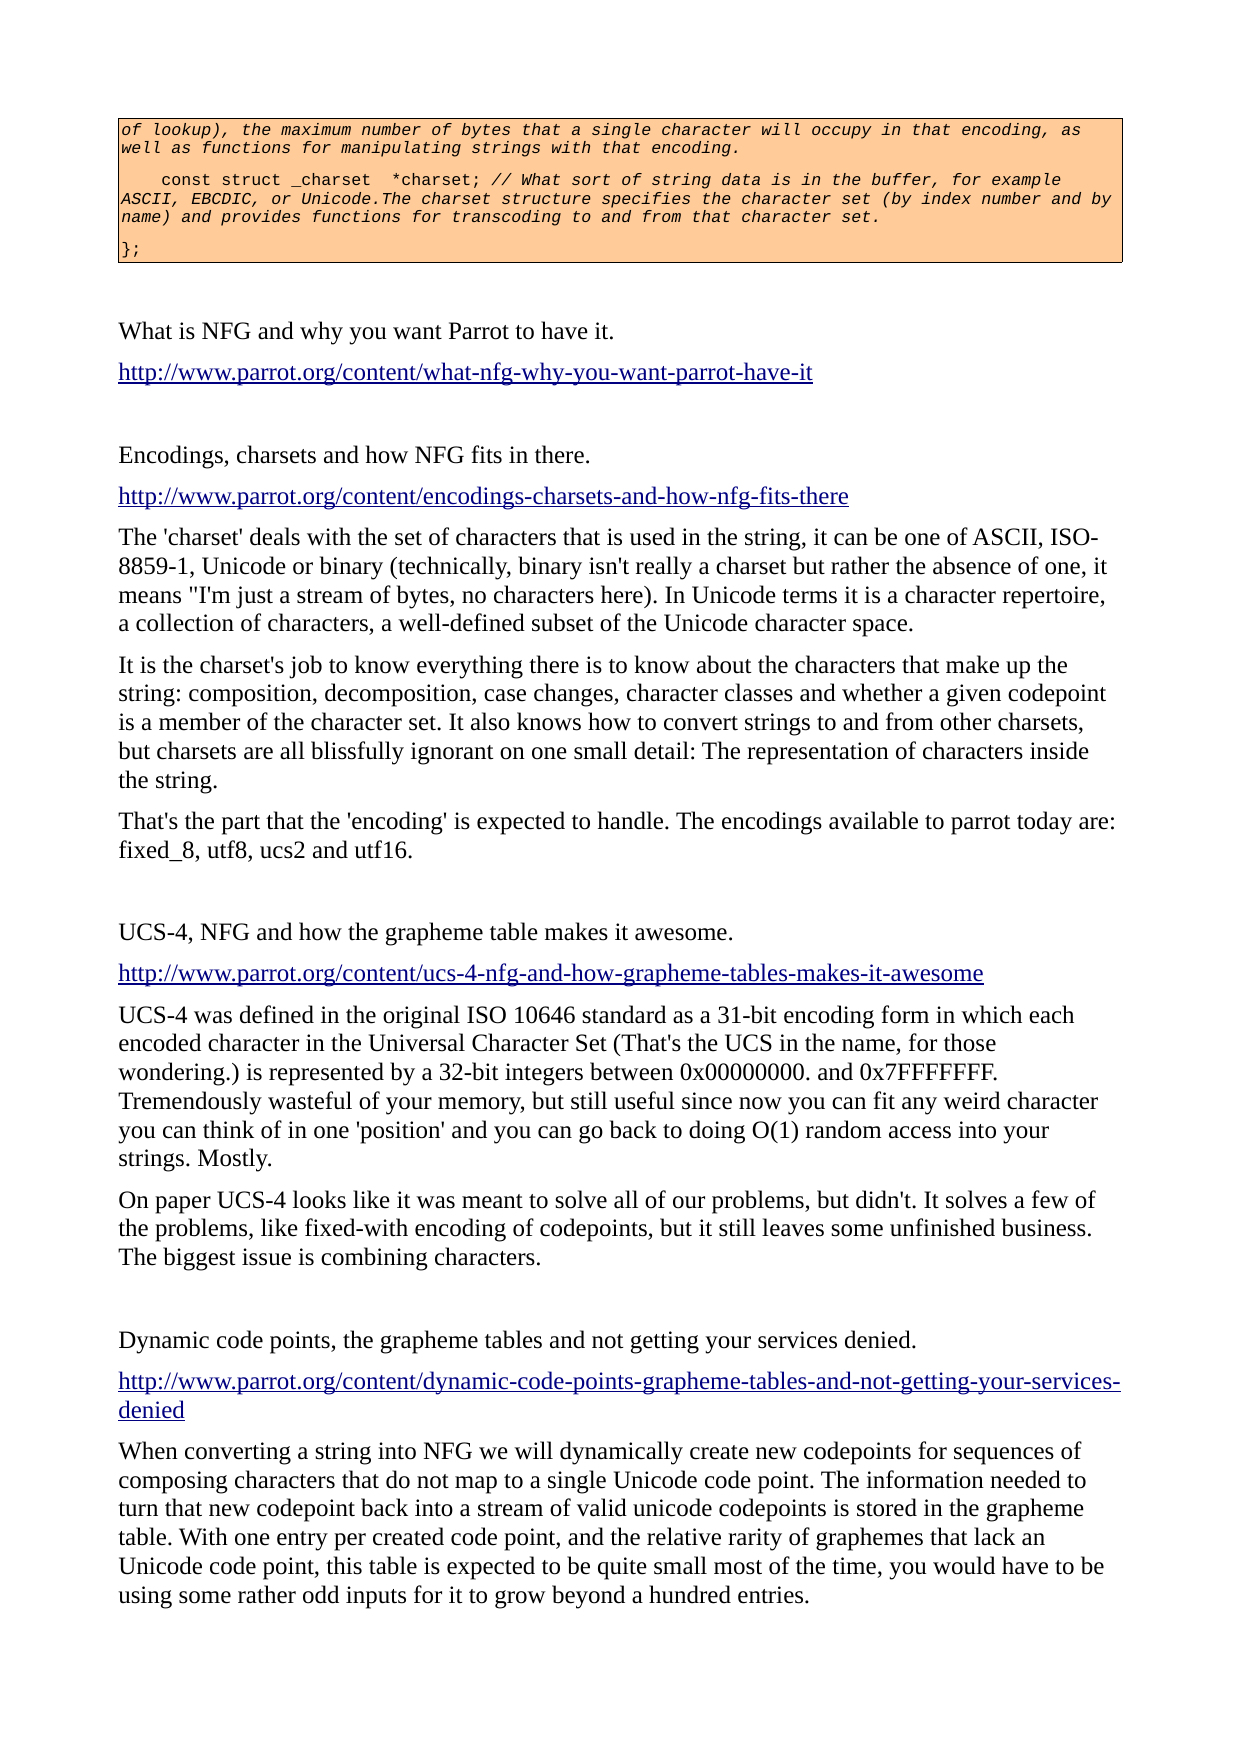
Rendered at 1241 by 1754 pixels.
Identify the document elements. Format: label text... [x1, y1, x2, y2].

text Dynamic code points, the grapheme tables and not getting your services denied. [118, 1325, 1122, 1353]
text of lookup), the maximum number of bytes that a single character will occupy in that encoding, as well as functions for manipulating strings with that encoding. [119, 119, 1122, 159]
text That's the part that the 'encoding' is expected to handle. The encodings available to parrot today are: fixed_8, utf8, ucs2 and utf16. [118, 806, 1122, 863]
text const struct _charset *charset; // What sort of string data is in the buffer, for example ASCII, EBCDIC, or Unicode.The charset structure specifies the character set (by index number and by name) and provides functions for transcoding to and from that character set. [119, 168, 1122, 228]
text Encodings, charsets and how NFG fits in there. [118, 440, 1122, 468]
text On paper UCS-4 looks like it was meant to solve all of our problems, but didn't. It solves a few of the problems, like fixed-with encoding of codepoints, but it still leaves some unfinished business. The biggest issue is combining characters. [118, 1185, 1122, 1271]
text The 'charset' deals with the set of characters that is used in the string, it can be one of ASCII, ISO-8859-1, Unicode or binary (technically, binary isn't really a charset but rather the absence of one, it means "I'm just a stream of bytes, no characters here). In Unicode terms it is a character repertoire, a collection of characters, a well-defined subset of the Unicode character space. [118, 522, 1122, 637]
text What is NFG and why you want Parrot to have it. [118, 316, 1122, 345]
text When converting a string into NFG we will dynamically create new codepoints for sequences of composing characters that do not map to a single Unicode code point. The information needed to turn that new codepoint back into a stream of valid unicode codepoints is stored in the grapheme table. With one entry per created code point, and the relative rarity of graphemes that lack an Unicode code point, this table is expected to be quite small most of the time, you would have to be using some rather odd inputs for it to grow beyond a hundred entries. [118, 1436, 1122, 1608]
text UCS-4, NFG and how the grapheme table makes it awesome. [118, 917, 1122, 946]
text http://www.parrot.org/content/dynamic-code-points-grapheme-tables-and-not-getting-your-services-denied [118, 1366, 1122, 1423]
text It is the charset's job to know everything there is to know about the characters that make up the string: composition, decomposition, case changes, character classes and whether a given codepoint is a member of the character set. It also knows how to convert strings to and from other charsets, but charsets are all blissfully ignorant on one small detail: The representation of characters inside the string. [118, 650, 1122, 793]
text http://www.parrot.org/content/what-nfg-why-you-want-parrot-have-it [118, 357, 1122, 386]
text http://www.parrot.org/content/encodings-charsets-and-how-nfg-fits-there [118, 481, 1122, 510]
text }; [119, 237, 1122, 262]
text UCS-4 was defined in the original ISO 10646 standard as a 31-bit encoding form in which each encoded character in the Universal Character Set (That's the UCS in the name, for those wondering.) is represented by a 32-bit integers between 0x00000000. and 0x7FFFFFFF. Tremendously wasteful of your memory, but still useful since now you can fit any weird character you can think of in one 'position' and you can go back to doing O(1) random access into your strings. Mostly. [118, 1000, 1122, 1172]
text http://www.parrot.org/content/ucs-4-nfg-and-how-grapheme-tables-makes-it-awesome [118, 958, 1122, 987]
